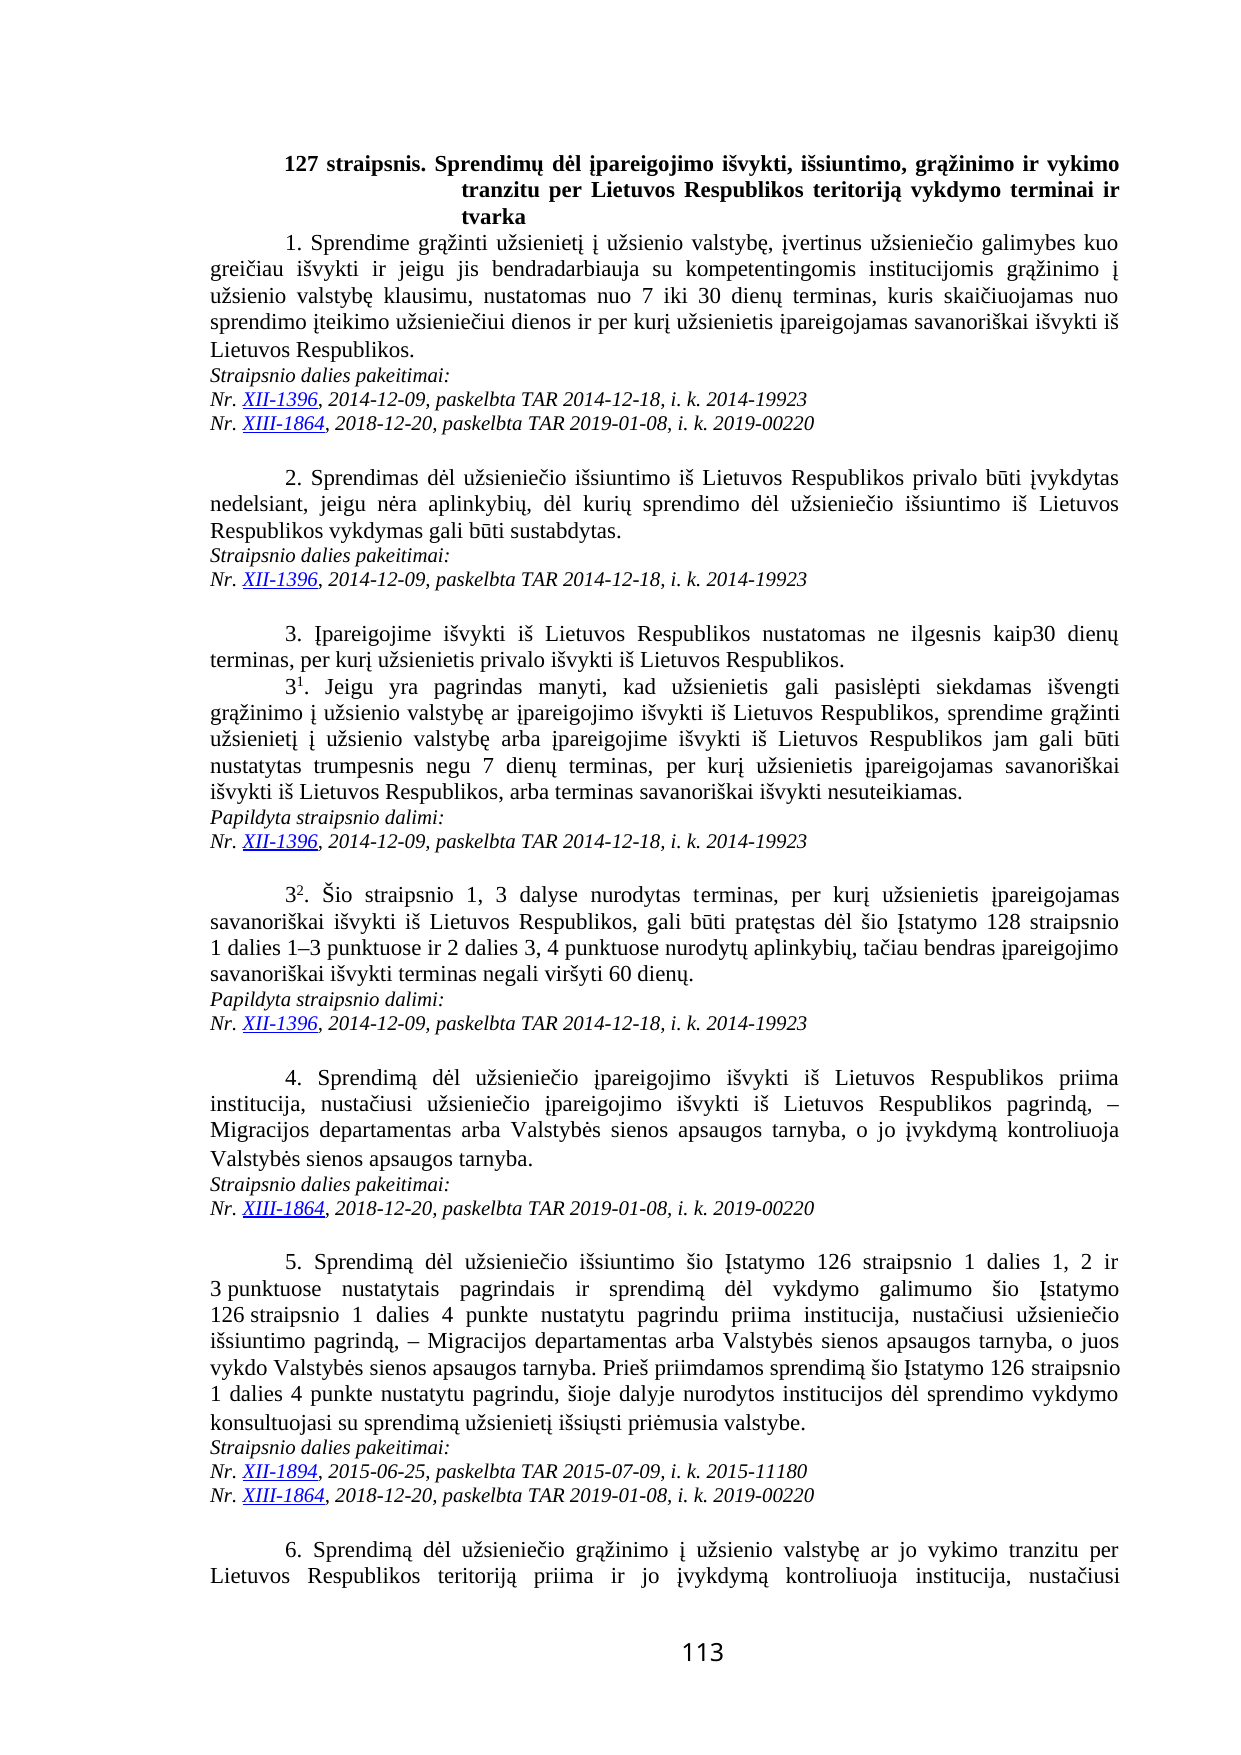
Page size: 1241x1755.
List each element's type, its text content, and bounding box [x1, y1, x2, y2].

text Straipsnio dalies pakeitimai: [210, 1172, 1120, 1196]
text Papildyta straipsnio dalimi: [210, 804, 1120, 829]
text 6. Sprendimą dėl užsieniečio grąžinimo į užsienio valstybę ar jo vykimo tranzitu per Lietuvos Respublikos teritoriją priima ir jo įvykdymą kontroliuoja institucija, nustačiusi [210, 1536, 1120, 1589]
text Nr. XII-1396, 2014-12-09, paskelbta TAR 2014-12-18, i. k. 2014-19923 [210, 1011, 1120, 1035]
text Straipsnio dalies pakeitimai: [210, 363, 1120, 387]
text Nr. XIII-1864, 2018-12-20, paskelbta TAR 2019-01-08, i. k. 2019-00220 [210, 411, 1120, 435]
text Straipsnio dalies pakeitimai: [210, 1435, 1120, 1459]
text Straipsnio dalies pakeitimai: [210, 543, 1120, 567]
text Nr. XIII-1864, 2018-12-20, paskelbta TAR 2019-01-08, i. k. 2019-00220 [210, 1483, 1120, 1507]
text 2. Sprendimas dėl užsieniečio išsiuntimo iš Lietuvos Respublikos privalo būti įvykdytas nedelsiant, jeigu nėra aplinkybių, dėl kurių sprendimo dėl užsieniečio išsiuntimo iš Lietuvos Respublikos vykdymas gali būti sustabdytas. [210, 464, 1120, 543]
text Nr. XII-1396, 2014-12-09, paskelbta TAR 2014-12-18, i. k. 2014-19923 [210, 567, 1120, 591]
text 3. Įpareigojime išvykti iš Lietuvos Respublikos nustatomas ne ilgesnis kaip30 dienų terminas, per kurį užsienietis privalo išvykti iš Lietuvos Respublikos. [210, 620, 1120, 673]
text Papildyta straipsnio dalimi: [210, 987, 1120, 1011]
text 5. Sprendimą dėl užsieniečio išsiuntimo šio Įstatymo 126 straipsnio 1 dalies 1, 2 ir 3 punktuose nustatytais pagrindais ir sprendimą dėl vykdymo galimumo šio Įstatymo 126 straipsnio 1 dalies 4 punkte nustatytu pagrindu priima institucija, nustačiusi užsieniečio išsiuntimo pagrindą, – Migracijos departamentas arba Valstybės sienos apsaugos tarnyba, o juos vykdo Valstybės sienos apsaugos tarnyba. Prieš priimdamos sprendimą šio Įstatymo 126 straipsnio 1 dalies 4 punkte nustatytu pagrindu, šioje dalyje nurodytos institucijos dėl sprendimo vykdymo konsultuojasi su sprendimą užsienietį išsiųsti priėmusia valstybe. [210, 1248, 1120, 1435]
text 127 straipsnis. Sprendimų dėl įpareigojimo išvykti, išsiuntimo, grąžinimo ir vykimo tranzitu per Lietuvos Respublikos teritoriją vykdymo terminai ir tvarka [284, 150, 1120, 229]
text 4. Sprendimą dėl užsieniečio įpareigojimo išvykti iš Lietuvos Respublikos priima institucija, nustačiusi užsieniečio įpareigojimo išvykti iš Lietuvos Respublikos pagrindą, – Migracijos departamentas arba Valstybės sienos apsaugos tarnyba, o jo įvykdymą kontroliuoja Valstybės sienos apsaugos tarnyba. [210, 1064, 1120, 1172]
text Nr. XII-1396, 2014-12-09, paskelbta TAR 2014-12-18, i. k. 2014-19923 [210, 829, 1120, 853]
text 1. Sprendime grąžinti užsienietį į užsienio valstybę, įvertinus užsieniečio galimybes kuo greičiau išvykti ir jeigu jis bendradarbiauja su kompetentingomis institucijomis grąžinimo į užsienio valstybę klausimu, nustatomas nuo 7 iki 30 dienų terminas, kuris skaičiuojamas nuo sprendimo įteikimo užsieniečiui dienos ir per kurį užsienietis įpareigojamas savanoriškai išvykti iš Lietuvos Respublikos. [210, 229, 1120, 363]
text 32. Šio straipsnio 1, 3 dalyse nurodytas terminas, per kurį užsienietis įpareigojamas savanoriškai išvykti iš Lietuvos Respublikos, gali būti pratęstas dėl šio Įstatymo 128 straipsnio 1 dalies 1–3 punktuose ir 2 dalies 3, 4 punktuose nurodytų aplinkybių, tačiau bendras įpareigojimo savanoriškai išvykti terminas negali viršyti 60 dienų. [210, 881, 1120, 987]
text Nr. XII-1396, 2014-12-09, paskelbta TAR 2014-12-18, i. k. 2014-19923 [210, 387, 1120, 411]
text Nr. XIII-1864, 2018-12-20, paskelbta TAR 2019-01-08, i. k. 2019-00220 [210, 1196, 1120, 1220]
text Nr. XII-1894, 2015-06-25, paskelbta TAR 2015-07-09, i. k. 2015-11180 [210, 1459, 1120, 1483]
text 31. Jeigu yra pagrindas manyti, kad užsienietis gali pasislėpti siekdamas išvengti grąžinimo į užsienio valstybę ar įpareigojimo išvykti iš Lietuvos Respublikos, sprendime grąžinti užsienietį į užsienio valstybę arba įpareigojime išvykti iš Lietuvos Respublikos jam gali būti nustatytas trumpesnis negu 7 dienų terminas, per kurį užsienietis įpareigojamas savanoriškai išvykti iš Lietuvos Respublikos, arba terminas savanoriškai išvykti nesuteikiamas. [210, 673, 1120, 804]
